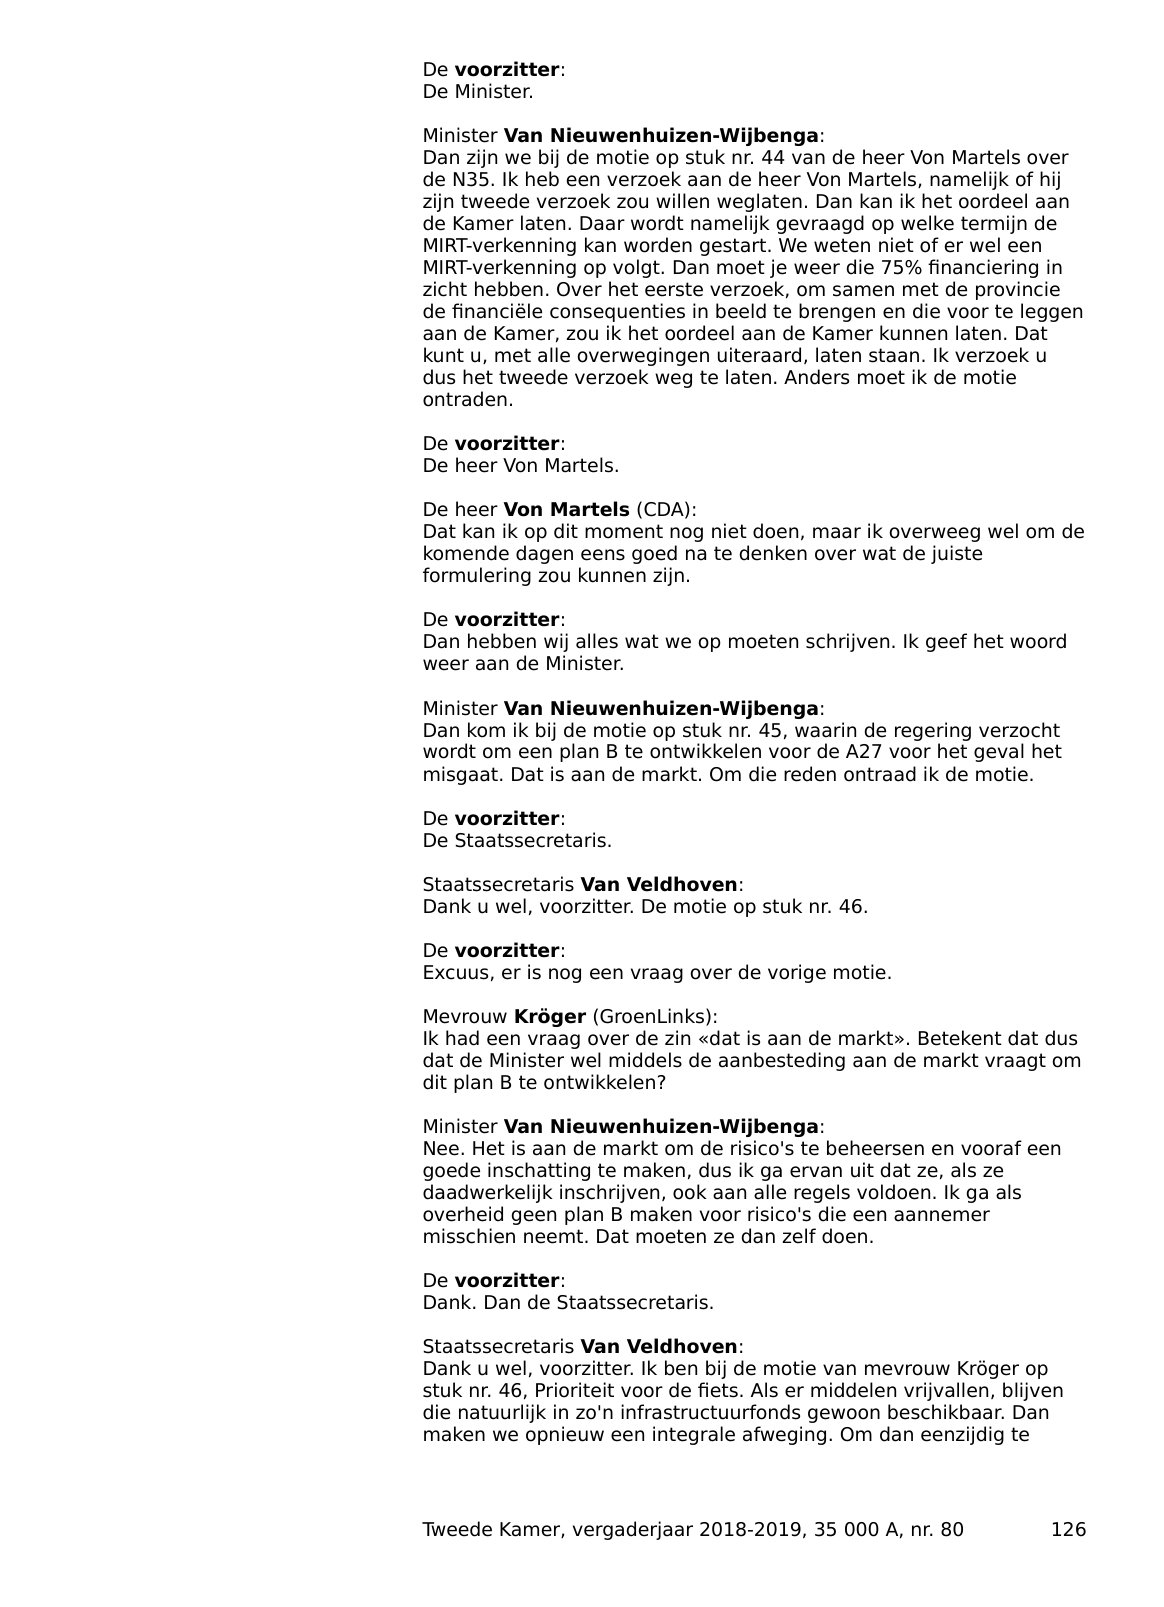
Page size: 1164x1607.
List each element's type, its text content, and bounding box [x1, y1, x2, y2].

text Minister Van Nieuwenhuizen-Wijbenga: [422, 1116, 1087, 1138]
text Dan zijn we bij de motie op stuk nr. 44 van de heer Von Martels over de N35. Ik heb een verzoek aan de heer Von Martels, namelijk of hij zijn tweede verzoek zou willen weglaten. Dan kan ik het oordeel aan de Kamer laten. Daar wordt namelijk gevraagd op welke termijn de MIRT-verkenning kan worden gestart. We weten niet of er wel een MIRT-verkenning op volgt. Dan moet je weer die 75% financiering in zicht hebben. Over het eerste verzoek, om samen met de provincie de financiële consequenties in beeld te brengen en die voor te leggen aan de Kamer, zou ik het oordeel aan de Kamer kunnen laten. Dat kunt u, met alle overwegingen uiteraard, laten staan. Ik verzoek u dus het tweede verzoek weg te laten. Anders moet ik de motie ontraden. [422, 147, 1087, 411]
text De Staatssecretaris. [422, 829, 1087, 852]
text De voorzitter: [422, 59, 1087, 81]
text Minister Van Nieuwenhuizen-Wijbenga: [422, 697, 1087, 719]
text Dan hebben wij alles wat we op moeten schrijven. Ik geef het woord weer aan de Minister. [422, 631, 1087, 675]
text De voorzitter: [422, 433, 1087, 455]
text Dank. Dan de Staatssecretaris. [422, 1292, 1087, 1314]
text De Minister. [422, 81, 1087, 103]
text Mevrouw Kröger (GroenLinks): [422, 1006, 1087, 1028]
text De heer Von Martels. [422, 455, 1087, 477]
text Ik had een vraag over de zin «dat is aan de markt». Betekent dat dus dat de Minister wel middels de aanbesteding aan de markt vraagt om dit plan B te ontwikkelen? [422, 1028, 1087, 1094]
text Dat kan ik op dit moment nog niet doen, maar ik overweeg wel om de komende dagen eens goed na te denken over wat de juiste formulering zou kunnen zijn. [422, 521, 1087, 587]
text De voorzitter: [422, 808, 1087, 829]
text Dank u wel, voorzitter. De motie op stuk nr. 46. [422, 896, 1087, 918]
text Staatssecretaris Van Veldhoven: [422, 1336, 1087, 1358]
text Excuus, er is nog een vraag over de vorige motie. [422, 962, 1087, 984]
text De voorzitter: [422, 940, 1087, 962]
text Staatssecretaris Van Veldhoven: [422, 874, 1087, 896]
text Dan kom ik bij de motie op stuk nr. 45, waarin de regering verzocht wordt om een plan B te ontwikkelen voor de A27 voor het geval het misgaat. Dat is aan de markt. Om die reden ontraad ik de motie. [422, 719, 1087, 785]
text De voorzitter: [422, 609, 1087, 631]
text De voorzitter: [422, 1270, 1087, 1292]
text Nee. Het is aan de markt om de risico's te beheersen en vooraf een goede inschatting te maken, dus ik ga ervan uit dat ze, als ze daadwerkelijk inschrijven, ook aan alle regels voldoen. Ik ga als overheid geen plan B maken voor risico's die een aannemer misschien neemt. Dat moeten ze dan zelf doen. [422, 1138, 1087, 1248]
text Minister Van Nieuwenhuizen-Wijbenga: [422, 125, 1087, 147]
text De heer Von Martels (CDA): [422, 499, 1087, 521]
text Dank u wel, voorzitter. Ik ben bij de motie van mevrouw Kröger op stuk nr. 46, Prioriteit voor de fiets. Als er middelen vrijvallen, blijven die natuurlijk in zo'n infrastructuurfonds gewoon beschikbaar. Dan maken we opnieuw een integrale afweging. Om dan eenzijdig te [422, 1358, 1087, 1446]
